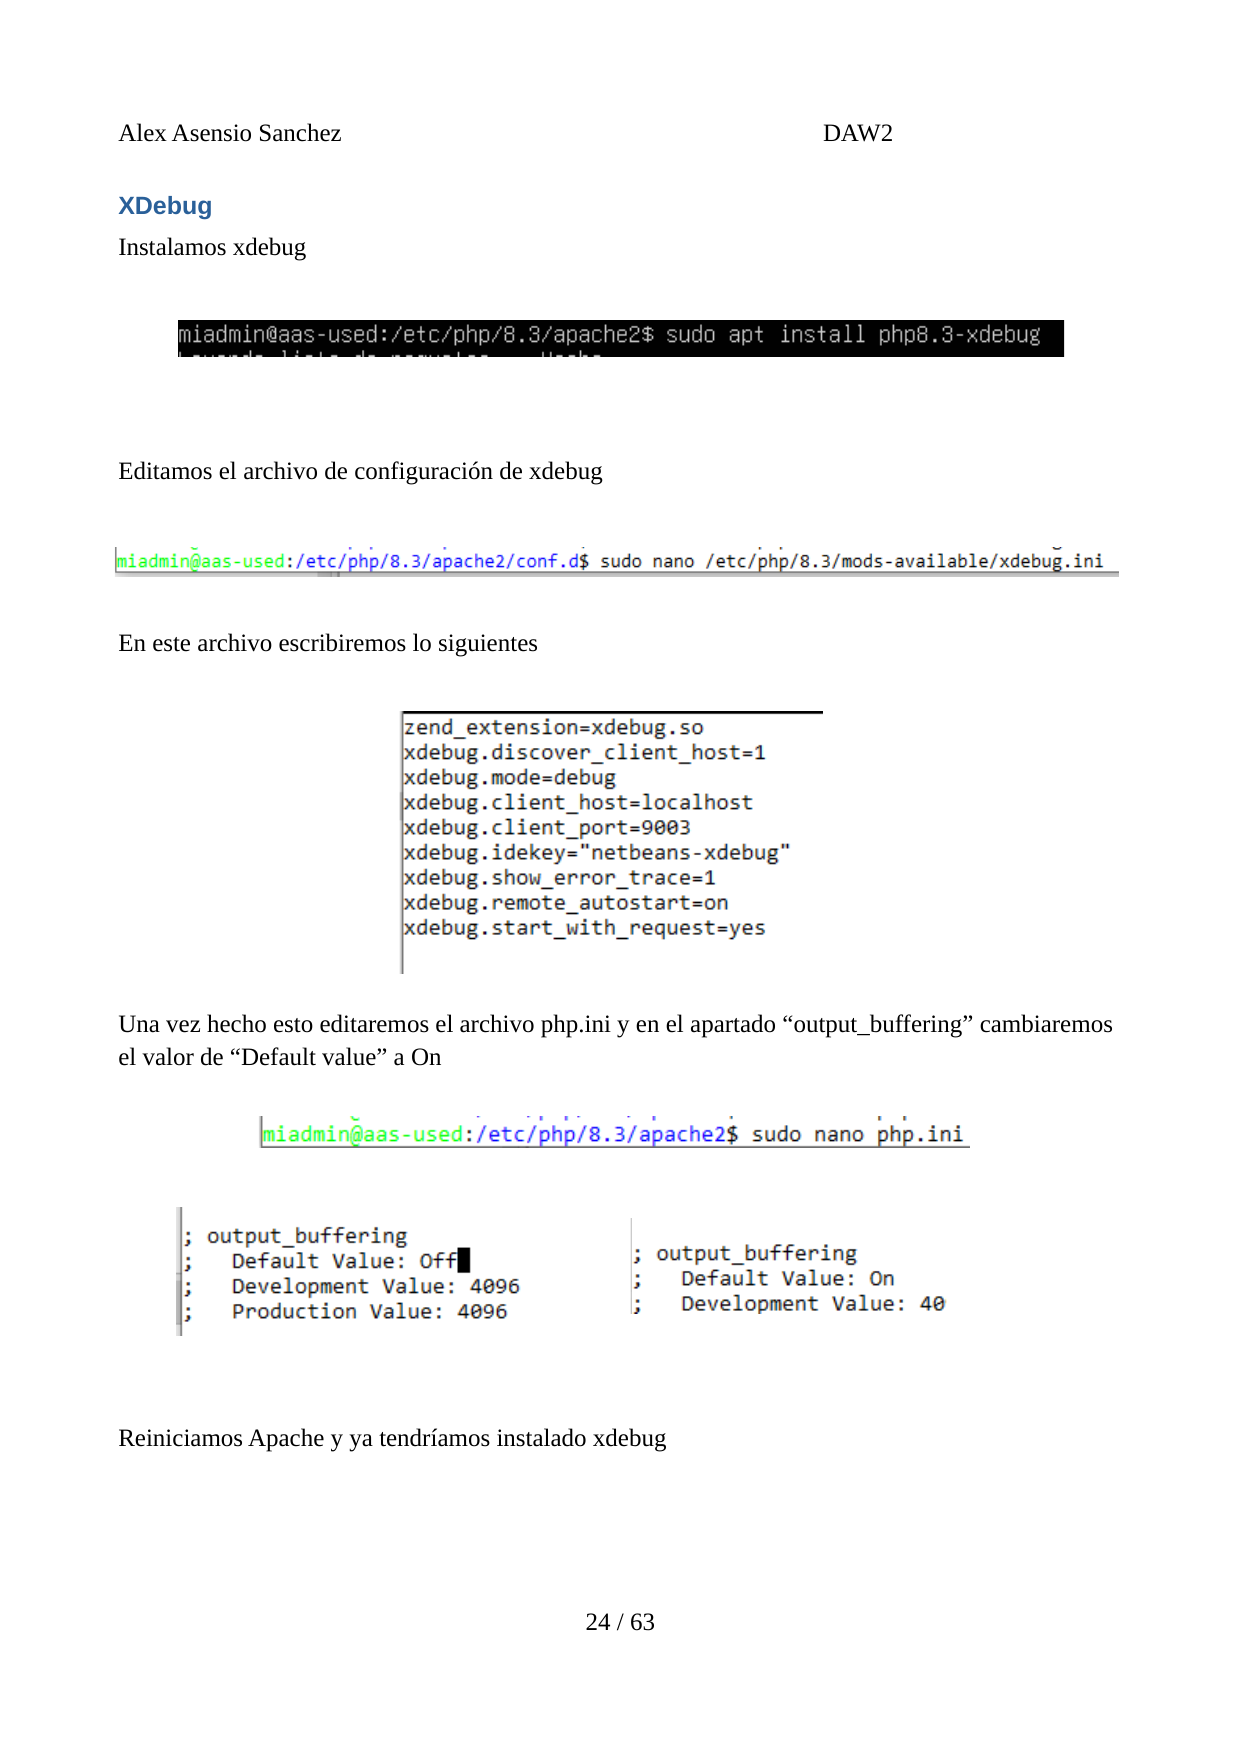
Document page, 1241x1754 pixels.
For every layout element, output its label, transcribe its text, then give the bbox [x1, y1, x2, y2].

text En este archivo escribiremos lo siguientes [118, 628, 1122, 657]
text Instalamos xdebug [118, 232, 1122, 261]
text Una vez hecho esto editaremos el archivo php.ini y en el apartado “output_buffering” cambiaremos el valor de “Default value” a On [118, 1009, 1122, 1071]
text Editamos el archivo de configuración de xdebug [118, 456, 1122, 484]
picture [630, 1218, 947, 1314]
picture [176, 1207, 569, 1336]
picture [399, 711, 823, 974]
text Reiniciamos Apache y ya tendríamos instalado xdebug [118, 1423, 1122, 1452]
picture [258, 1116, 970, 1148]
picture [178, 320, 1065, 357]
picture [114, 547, 1119, 577]
subtitle XDebug [118, 191, 1122, 220]
